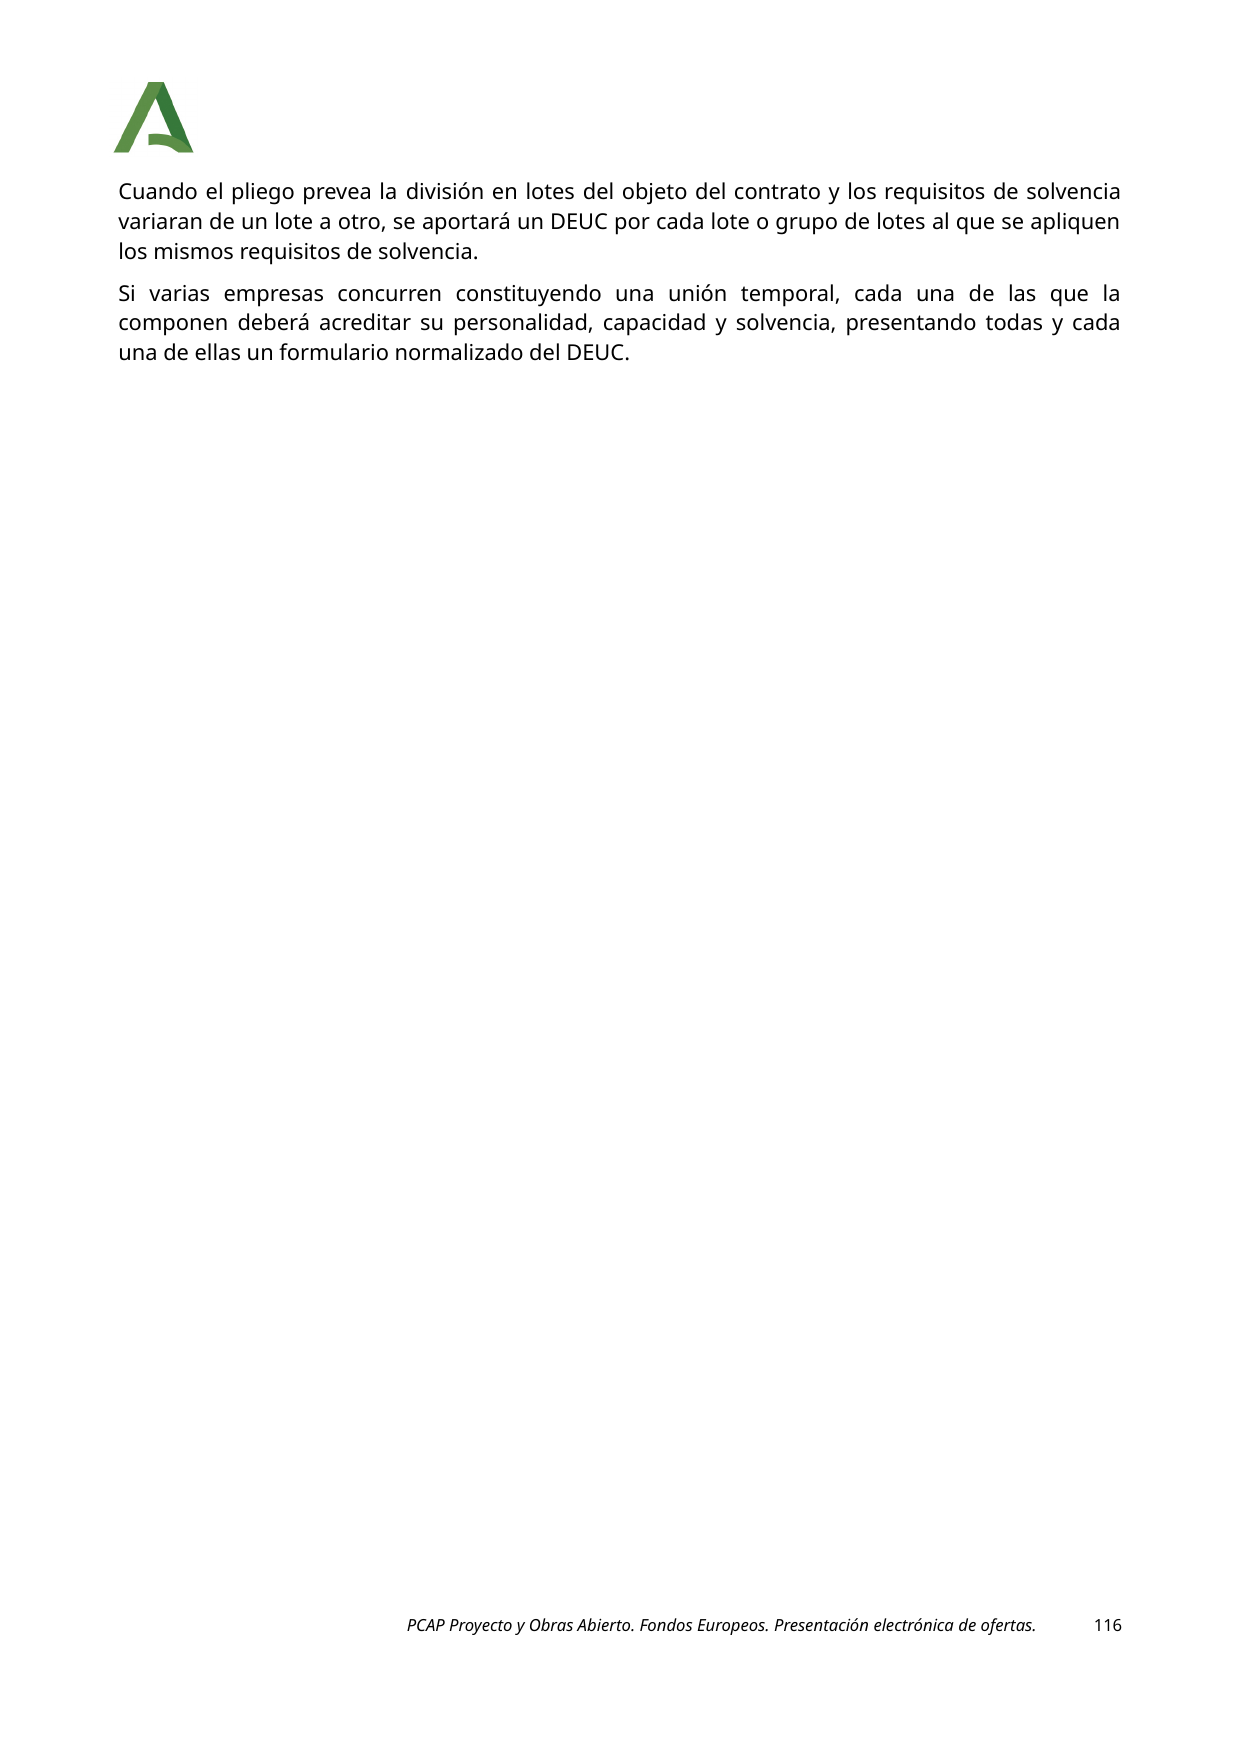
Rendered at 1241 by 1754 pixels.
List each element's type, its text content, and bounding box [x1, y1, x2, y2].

text Si varias empresas concurren constituyendo una unión temporal, cada una de las que la componen deberá acreditar su personalidad, capacidad y solvencia, presentando todas y cada una de ellas un formulario normalizado del DEUC. [118, 277, 1122, 367]
text Cuando el pliego prevea la división en lotes del objeto del contrato y los requisitos de solvencia variaran de un lote a otro, se aportará un DEUC por cada lote o grupo de lotes al que se apliquen los mismos requisitos de solvencia. [118, 176, 1122, 266]
picture [109, 77, 198, 157]
